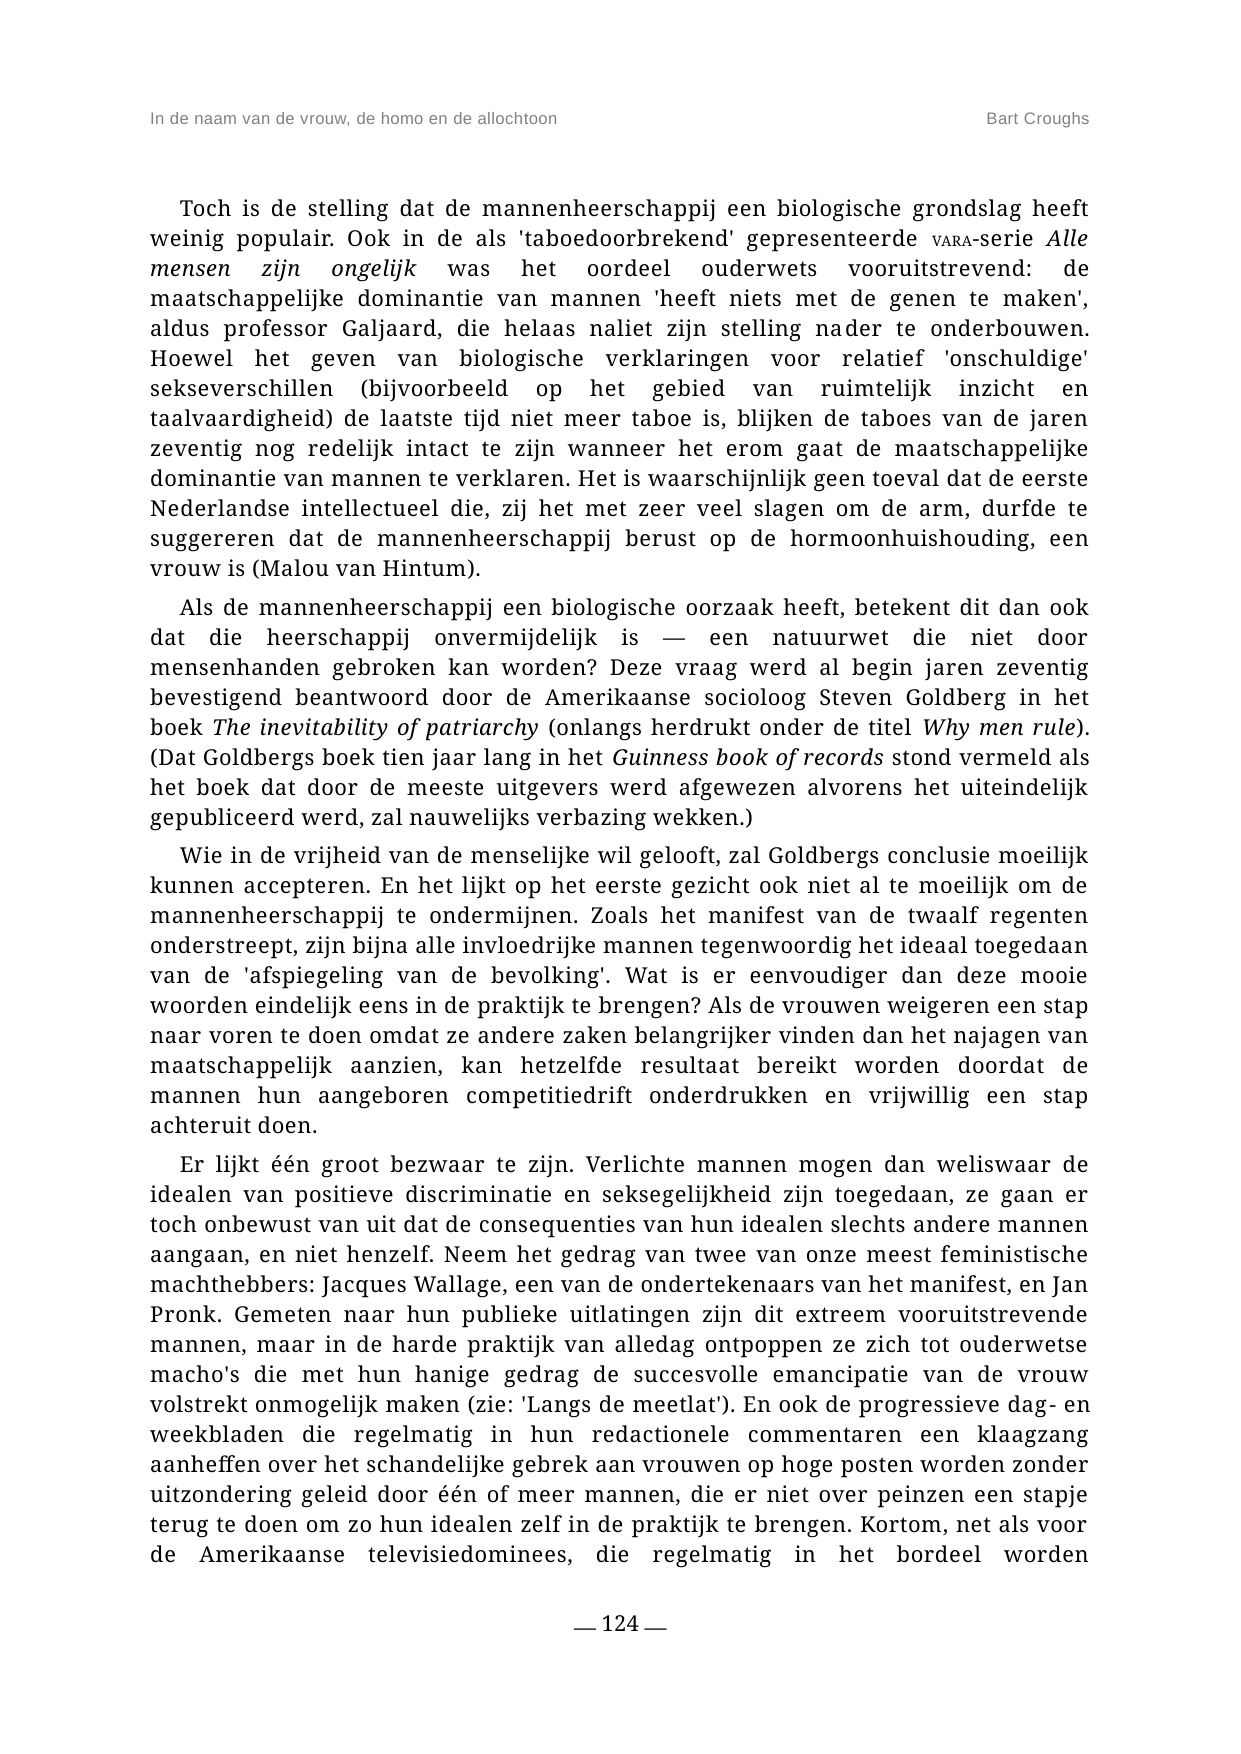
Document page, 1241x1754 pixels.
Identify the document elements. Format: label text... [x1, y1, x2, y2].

text Als de mannenheerschappij een biologische oorzaak heeft, betekent dit dan ook dat die heerschappij onvermijdelijk is — een natuurwet die niet door mensenhanden gebroken kan worden? Deze vraag werd al begin jaren zeventig bevestigend beant­woord door de Amerikaanse socioloog Steven Goldberg in het boek The in­evitability of patriarchy (onlangs herdrukt onder de titel Why men rule). (Dat Goldbergs boek tien jaar lang in het Guinness book of records stond vermeld als het boek dat door de meeste uitgevers werd afgewezen alvorens het uiteindelijk gepubliceerd werd, zal nauwelijks verbazing wekken.) [150, 592, 1090, 832]
text Wie in de vrijheid van de menselijke wil gelooft, zal Goldbergs conclusie moeilijk kunnen accepteren. En het lijkt op het eerste gezicht ook niet al te moeilijk om de mannenheerschappij te ondermijnen. Zoals het manifest van de twaalf regenten onderstreept, zijn bijna alle invloedrijke mannen tegenwoordig het ideaal toegedaan van de 'afspiegeling van de bevolking'. Wat is er eenvoudiger dan deze mooie woorden eindelijk eens in de praktijk te brengen? Als de vrouwen weigeren een stap naar voren te doen omdat ze andere zaken belangrijker vinden dan het najagen van maatschappelijk aanzien, kan hetzelfde resultaat bereikt worden doordat de mannen hun aangeboren competitiedrift onderdrukken en vrijwillig een stap achteruit doen. [150, 840, 1090, 1140]
text Toch is de stelling dat de mannenheerschappij een biologische grondslag heeft weinig populair. Ook in de als 'taboedoorbrekend' gepresenteerde vara-serie Alle mensen zijn ongelijk was het oordeel ouderwets vooruitstrevend: de maatschappelijke dominantie van mannen 'heeft niets met de genen te maken', aldus professor Galjaard, die helaas naliet zijn stelling na­der te onderbouwen. Hoewel het geven van biologische verklaringen voor relatief 'onschuldige' sekseverschillen (bijvoorbeeld op het gebied van ruimtelijk inzicht en taalvaardigheid) de laatste tijd niet meer taboe is, blijken de taboes van de jaren zeventig nog redelijk intact te zijn wanneer het erom gaat de maatschappelijke dominantie van mannen te verklaren. Het is waarschijnlijk geen toeval dat de eerste Nederlandse intellectueel die, zij het met zeer veel slagen om de arm, durfde te suggereren dat de mannenheerschappij berust op de hormoonhuishouding, een vrouw is (Malou van Hintum). [150, 193, 1090, 583]
text Er lijkt één groot bezwaar te zijn. Verlichte mannen mogen dan weliswaar de idealen van positieve discriminatie en seksegelijkheid zijn toegedaan, ze gaan er toch onbewust van uit dat de consequenties van hun idealen slechts andere mannen aangaan, en niet henzelf. Neem het gedrag van twee van onze meest feministische machthebbers: Jacques Wallage, een van de ondertekenaars van het manifest, en Jan Pronk. Gemeten naar hun publieke uitlatingen zijn dit extreem vooruitstrevende mannen, maar in de harde praktijk van alledag ontpoppen ze zich tot ouderwetse macho's die met hun hanige gedrag de succesvolle emancipatie van de vrouw volstrekt onmogelijk maken (zie: 'Langs de meetlat'). En ook de progressieve dag‑ en weekbladen die regelmatig in hun redactionele commentaren een klaagzang aanheffen over het schandelijke gebrek aan vrouwen op hoge posten worden zonder uitzondering geleid door één of meer mannen, die er niet over peinzen een stapje terug te doen om zo hun idealen zelf in de praktijk te brengen. Kortom, net als voor de Amerikaanse televisiedominees, die regelmatig in het bordeel worden [150, 1149, 1090, 1569]
